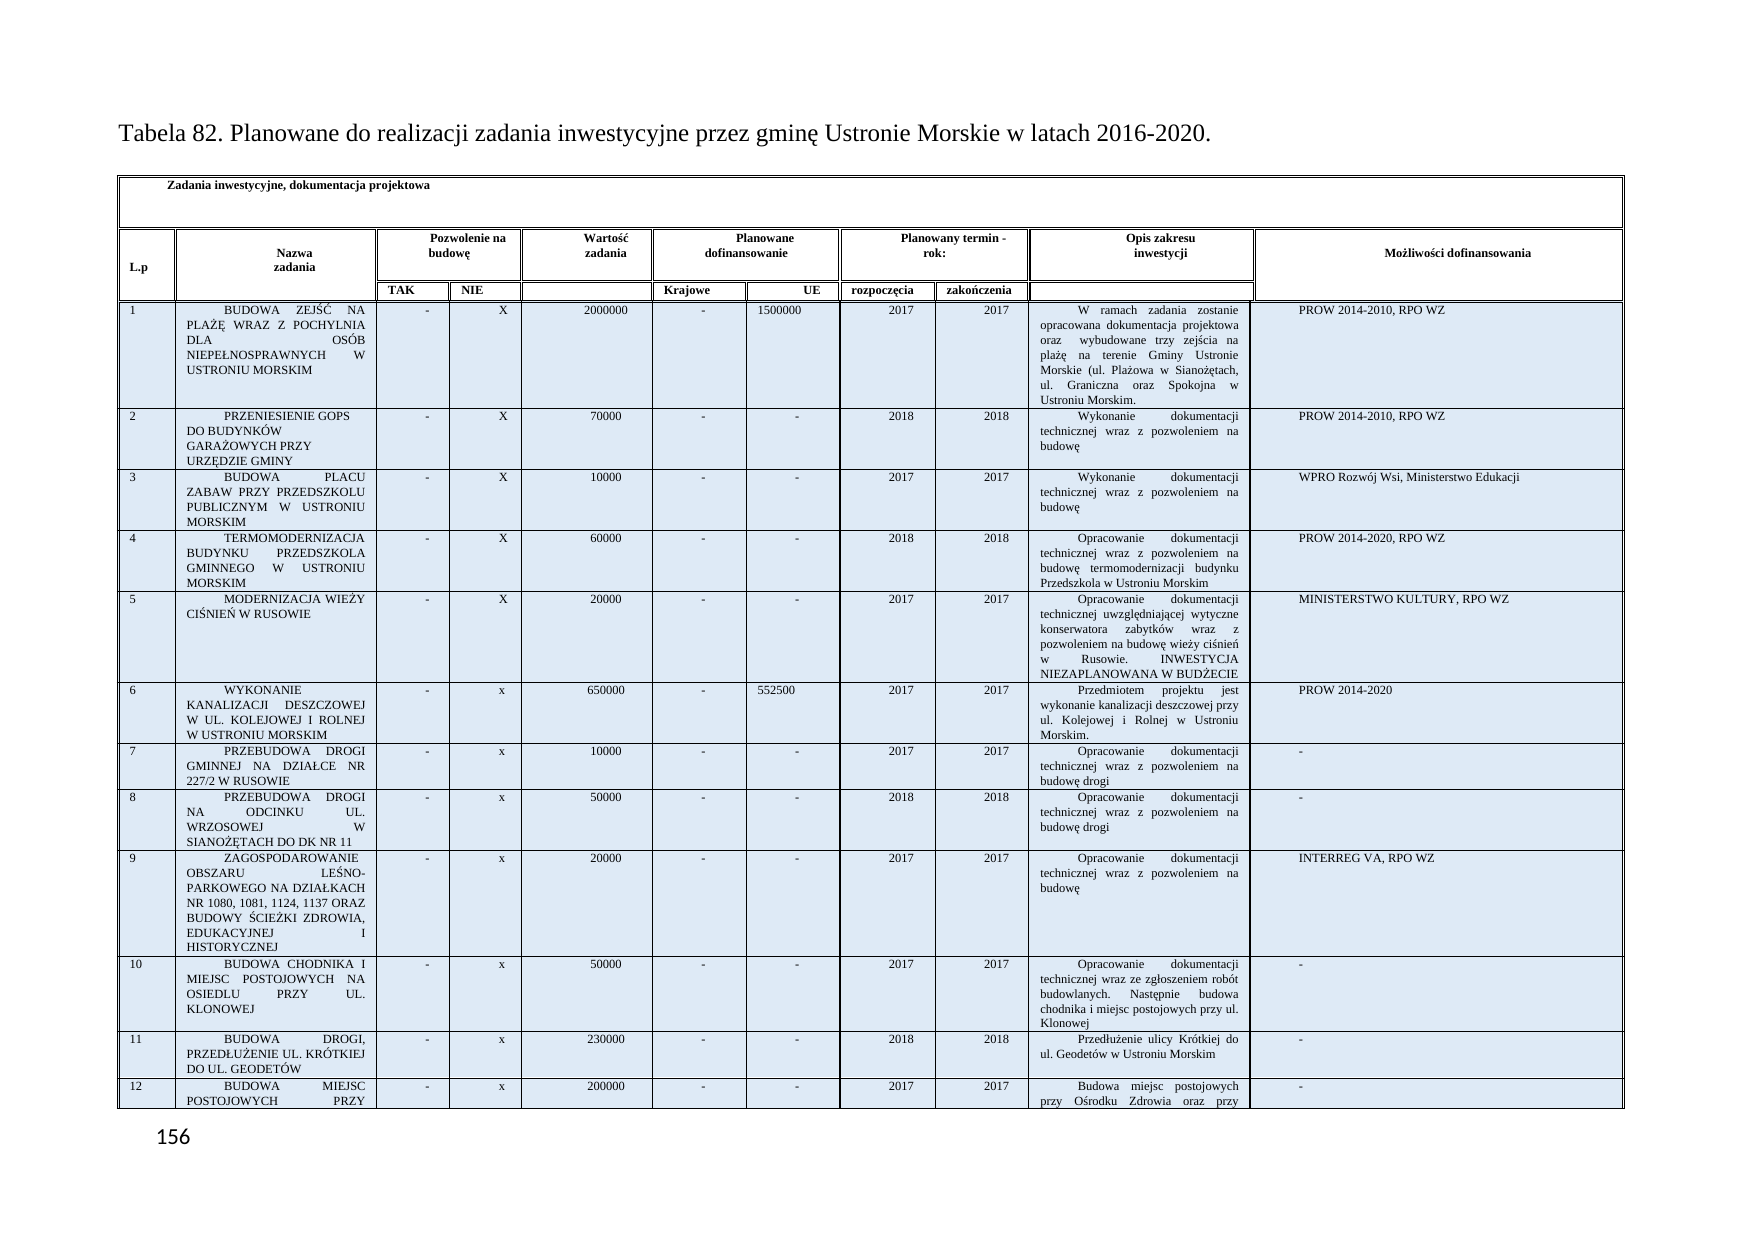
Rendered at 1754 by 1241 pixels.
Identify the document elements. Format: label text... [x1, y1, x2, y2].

table_header Zadania inwestycyjne, dokumentacja projektowa [120, 178, 1622, 227]
table_cell 4 [120, 531, 175, 591]
table_cell - [377, 744, 449, 789]
table_cell 650000 [522, 683, 652, 743]
table_cell x [450, 683, 521, 743]
table_cell 552500 [747, 683, 839, 743]
table_cell 2017 [841, 1079, 935, 1108]
table_cell 2017 [936, 470, 1028, 530]
table_cell 200000 [522, 1079, 652, 1108]
table_cell Wykonanie dokumentacji technicznej wraz z pozwoleniem na budowę [1029, 470, 1249, 530]
table_cell - [747, 744, 839, 789]
table_cell WPRO Rozwój Wsi, Ministerstwo Edukacji [1251, 470, 1622, 530]
table_cell 2018 [841, 409, 935, 469]
table_cell X [450, 592, 521, 682]
table_cell [1031, 283, 1253, 300]
table_cell - [1251, 790, 1622, 850]
table_cell Opis zakresu inwestycji [1031, 230, 1253, 280]
table_cell - [653, 683, 746, 743]
table_cell 2018 [841, 1032, 935, 1077]
table_cell 20000 [522, 851, 652, 956]
table_cell - [377, 592, 449, 682]
table_cell BUDOWA MIEJSC POSTOJOWYCH PRZY [176, 1079, 376, 1108]
table_cell 2017 [841, 592, 935, 682]
table_cell 2017 [936, 851, 1028, 956]
table_cell - [377, 1079, 449, 1108]
table_cell TERMOMODERNIZACJA BUDYNKU PRZEDSZKOLA GMINNEGO W USTRONIU MORSKIM [176, 531, 376, 591]
table_cell - [377, 1032, 449, 1077]
table_cell 10000 [522, 470, 652, 530]
table_cell x [450, 1079, 521, 1108]
table_cell - [747, 592, 839, 682]
table_cell 8 [120, 790, 175, 850]
table_cell 1500000 [747, 303, 839, 408]
table_cell BUDOWA CHODNIKA I MIEJSC POSTOJOWYCH NA OSIEDLU PRZY UL. KLONOWEJ [176, 957, 376, 1031]
table_cell Planowany termin - rok: [842, 230, 1027, 280]
table_cell 2018 [936, 790, 1028, 850]
table_cell 6 [120, 683, 175, 743]
table_cell 2017 [841, 683, 935, 743]
table_cell Opracowanie dokumentacji technicznej uwzględniającej wytyczne konserwatora zabytków wraz z pozwoleniem na budowę wieży ciśnień w Rusowie. INWESTYCJA NIEZAPLANOWANA W BUDŻECIE [1029, 592, 1249, 682]
table_cell BUDOWA DROGI, PRZEDŁUŻENIE UL. KRÓTKIEJ DO UL. GEODETÓW [176, 1032, 376, 1077]
table_cell W ramach zadania zostanie opracowana dokumentacja projektowa oraz wybudowane trzy zejścia na plażę na terenie Gminy Ustronie Morskie (ul. Plażowa w Sianożętach, ul. Graniczna oraz Spokojna w Ustroniu Morskim. [1029, 303, 1249, 408]
table_cell - [377, 531, 449, 591]
table_cell 2017 [936, 592, 1028, 682]
table_cell zakończenia [937, 283, 1027, 300]
table_cell rozpoczęcia [842, 283, 934, 300]
table_cell - [1251, 1079, 1622, 1108]
table_cell Krajowe [654, 283, 745, 300]
table_cell MODERNIZACJA WIEŻY CIŚNIEŃ W RUSOWIE [176, 592, 376, 682]
table_cell 2017 [841, 851, 935, 956]
table_cell - [1251, 1032, 1622, 1077]
table_cell ZAGOSPODAROWANIE OBSZARU LEŚNO-PARKOWEGO NA DZIAŁKACH NR 1080, 1081, 1124, 1137 ORAZ BUDOWY ŚCIEŻKI ZDROWIA, EDUKACYJNEJ I HISTORYCZNEJ [176, 851, 376, 956]
table_cell X [450, 409, 521, 469]
table_cell - [1251, 957, 1622, 1031]
table_cell PRZEBUDOWA DROGI GMINNEJ NA DZIAŁCE NR 227/2 W RUSOWIE [176, 744, 376, 789]
table_cell - [747, 1079, 839, 1108]
text Tabela 82. Planowane do realizacji zadania inwestycyjne przez gminę Ustronie Morskie w latach 2016-2020. [118, 118, 1636, 147]
table_cell Opracowanie dokumentacji technicznej wraz z pozwoleniem na budowę drogi [1029, 790, 1249, 850]
table_cell 70000 [522, 409, 652, 469]
table_cell BUDOWA ZEJŚĆ NA PLAŻĘ WRAZ Z POCHYLNIA DLA OSÓB NIEPEŁNOSPRAWNYCH W USTRONIU MORSKIM [176, 303, 376, 408]
table_cell PROW 2014-2020, RPO WZ [1251, 531, 1622, 591]
table_cell Możliwości dofinansowania [1256, 230, 1622, 300]
table_cell - [747, 531, 839, 591]
table_cell 2018 [936, 531, 1028, 591]
table_cell 2017 [841, 957, 935, 1031]
table_cell - [747, 1032, 839, 1077]
table_cell Przedmiotem projektu jest wykonanie kanalizacji deszczowej przy ul. Kolejowej i Rolnej w Ustroniu Morskim. [1029, 683, 1249, 743]
table_cell PRZENIESIENIE GOPS DO BUDYNKÓW GARAŻOWYCH PRZY URZĘDZIE GMINY [176, 409, 376, 469]
table_cell Wykonanie dokumentacji technicznej wraz z pozwoleniem na budowę [1029, 409, 1249, 469]
table_cell MINISTERSTWO KULTURY, RPO WZ [1251, 592, 1622, 682]
table_cell Budowa miejsc postojowych przy Ośrodku Zdrowia oraz przy [1029, 1079, 1249, 1108]
table_cell - [377, 683, 449, 743]
table_cell - [1251, 744, 1622, 789]
table_cell BUDOWA PLACU ZABAW PRZY PRZEDSZKOLU PUBLICZNYM W USTRONIU MORSKIM [176, 470, 376, 530]
table_cell PROW 2014-2010, RPO WZ [1251, 409, 1622, 469]
table_cell - [653, 744, 746, 789]
table_cell PRZEBUDOWA DROGI NA ODCINKU UL. WRZOSOWEJ W SIANOŻĘTACH DO DK NR 11 [176, 790, 376, 850]
table_cell x [450, 851, 521, 956]
table_cell Opracowanie dokumentacji technicznej wraz ze zgłoszeniem robót budowlanych. Następnie budowa chodnika i miejsc postojowych przy ul. Klonowej [1029, 957, 1249, 1031]
table_cell 10 [120, 957, 175, 1031]
table_cell TAK [378, 283, 448, 300]
table_cell X [450, 531, 521, 591]
table_cell - [377, 303, 449, 408]
table_cell - [377, 790, 449, 850]
table_cell 2017 [936, 303, 1028, 408]
table_cell - [653, 957, 746, 1031]
table_cell - [653, 790, 746, 850]
table_cell Przedłużenie ulicy Krótkiej do ul. Geodetów w Ustroniu Morskim [1029, 1032, 1249, 1077]
table_cell 12 [120, 1079, 175, 1108]
table_cell 2 [120, 409, 175, 469]
table_cell 2017 [936, 683, 1028, 743]
table_cell x [450, 1032, 521, 1077]
table_cell - [377, 470, 449, 530]
table_cell - [747, 470, 839, 530]
table_cell - [377, 957, 449, 1031]
table_cell Opracowanie dokumentacji technicznej wraz z pozwoleniem na budowę drogi [1029, 744, 1249, 789]
table_cell 20000 [522, 592, 652, 682]
table_cell 2018 [841, 531, 935, 591]
table_cell 2017 [841, 303, 935, 408]
table_cell - [653, 303, 746, 408]
table_cell 1 [120, 303, 175, 408]
table_cell 9 [120, 851, 175, 956]
table_cell 7 [120, 744, 175, 789]
table_cell - [653, 1079, 746, 1108]
table_cell - [747, 409, 839, 469]
table_cell 50000 [522, 790, 652, 850]
table_cell PROW 2014-2010, RPO WZ [1251, 303, 1622, 408]
table_cell 2017 [841, 470, 935, 530]
table_cell Wartość zadania [523, 230, 651, 280]
table_cell - [377, 409, 449, 469]
table_cell 2018 [936, 409, 1028, 469]
table_cell - [653, 470, 746, 530]
table_cell Nazwa zadania [177, 230, 375, 300]
table_cell - [653, 592, 746, 682]
table_cell 230000 [522, 1032, 652, 1077]
table_cell 2017 [841, 744, 935, 789]
table_cell 2017 [936, 957, 1028, 1031]
table_cell NIE [451, 283, 520, 300]
table_cell Opracowanie dokumentacji technicznej wraz z pozwoleniem na budowę termomodernizacji budynku Przedszkola w Ustroniu Morskim [1029, 531, 1249, 591]
table_cell 2018 [936, 1032, 1028, 1077]
table_cell - [653, 1032, 746, 1077]
table_cell 2017 [936, 744, 1028, 789]
table_cell - [653, 409, 746, 469]
table_cell x [450, 744, 521, 789]
table_cell INTERREG VA, RPO WZ [1251, 851, 1622, 956]
table_cell UE [748, 283, 838, 300]
table_cell - [747, 957, 839, 1031]
table_cell 50000 [522, 957, 652, 1031]
table_cell Planowane dofinansowanie [654, 230, 838, 280]
table_cell [523, 283, 651, 300]
table_cell - [747, 851, 839, 956]
table_cell Opracowanie dokumentacji technicznej wraz z pozwoleniem na budowę [1029, 851, 1249, 956]
table_cell - [653, 851, 746, 956]
table_cell x [450, 957, 521, 1031]
table_cell 5 [120, 592, 175, 682]
table_cell WYKONANIE KANALIZACJI DESZCZOWEJ W UL. KOLEJOWEJ I ROLNEJ W USTRONIU MORSKIM [176, 683, 376, 743]
table_cell 2018 [841, 790, 935, 850]
table_cell L.p [120, 230, 174, 300]
table_cell - [747, 790, 839, 850]
table_cell 10000 [522, 744, 652, 789]
table_cell - [653, 531, 746, 591]
table_cell X [450, 303, 521, 408]
table_cell 60000 [522, 531, 652, 591]
table_cell - [377, 851, 449, 956]
table_cell PROW 2014-2020 [1251, 683, 1622, 743]
table_cell 2000000 [522, 303, 652, 408]
table_cell X [450, 470, 521, 530]
table_cell 2017 [936, 1079, 1028, 1108]
table_cell 3 [120, 470, 175, 530]
table_cell Pozwolenie na budowę [378, 230, 520, 280]
table_cell 11 [120, 1032, 175, 1077]
table_cell x [450, 790, 521, 850]
